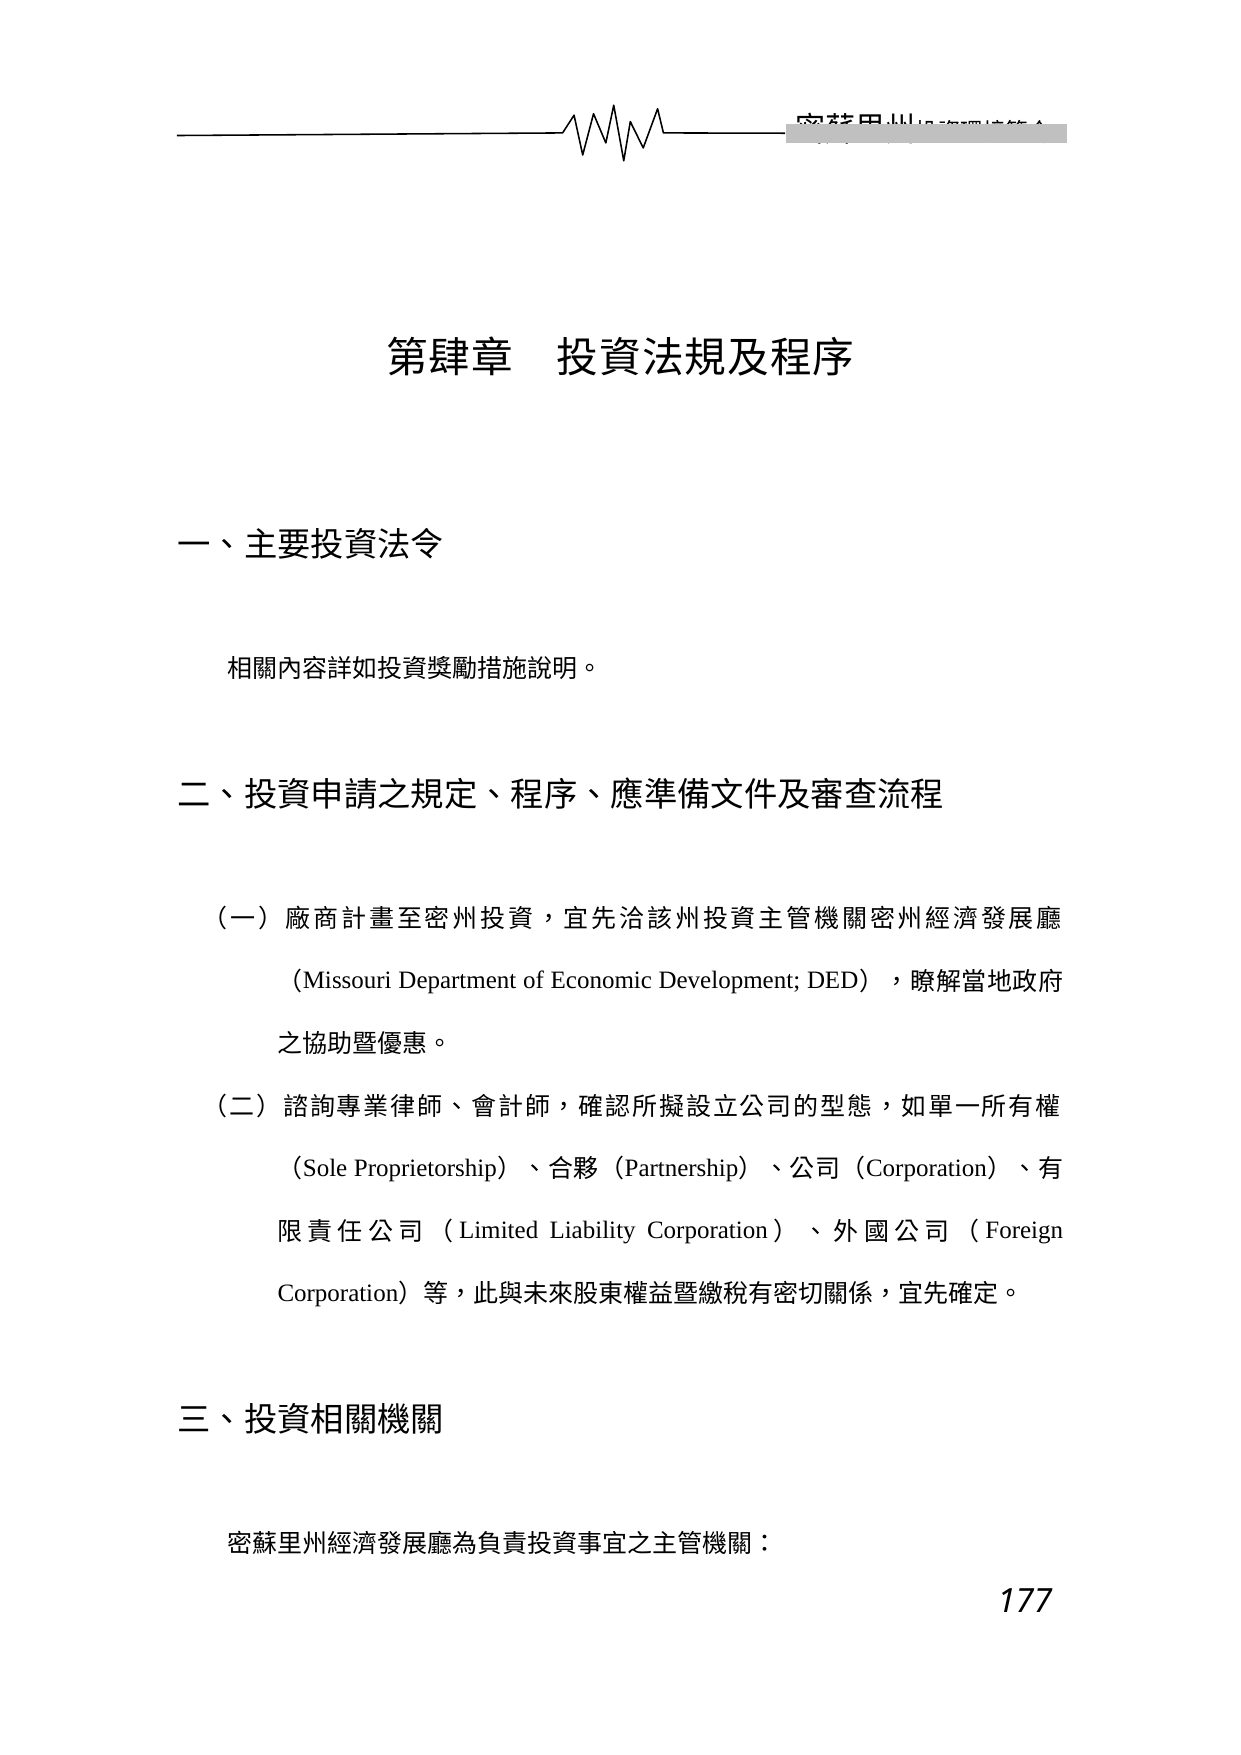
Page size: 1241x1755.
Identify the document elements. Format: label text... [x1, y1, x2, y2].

text （二）諮詢專業律師、會計師，確認所擬設立公司的型態，如單一所有權（Sole Proprietorship）、合夥（Partnership）、公司（Corporation）、有限責任公司（Limited Liability Corporation）、外國公司（Foreign Corporation）等，此與未來股東權益暨繳稅有密切關係，宜先確定。 [202, 1063, 1063, 1313]
text （一）廠商計畫至密州投資，宜先洽該州投資主管機關密州經濟發展廳（Missouri Department of Economic Development; DED），瞭解當地政府之協助暨優惠。 [202, 875, 1063, 1063]
text 一、主要投資法令 [177, 500, 1063, 563]
text 密蘇里州經濟發展廳為負責投資事宜之主管機關： [177, 1500, 1063, 1563]
text 第肆章 投資法規及程序 [177, 313, 1063, 375]
text 三、投資相關機關 [177, 1375, 1063, 1438]
text 相關內容詳如投資獎勵措施說明。 [177, 625, 1063, 688]
text 二、投資申請之規定、程序、應準備文件及審查流程 [177, 750, 1063, 813]
